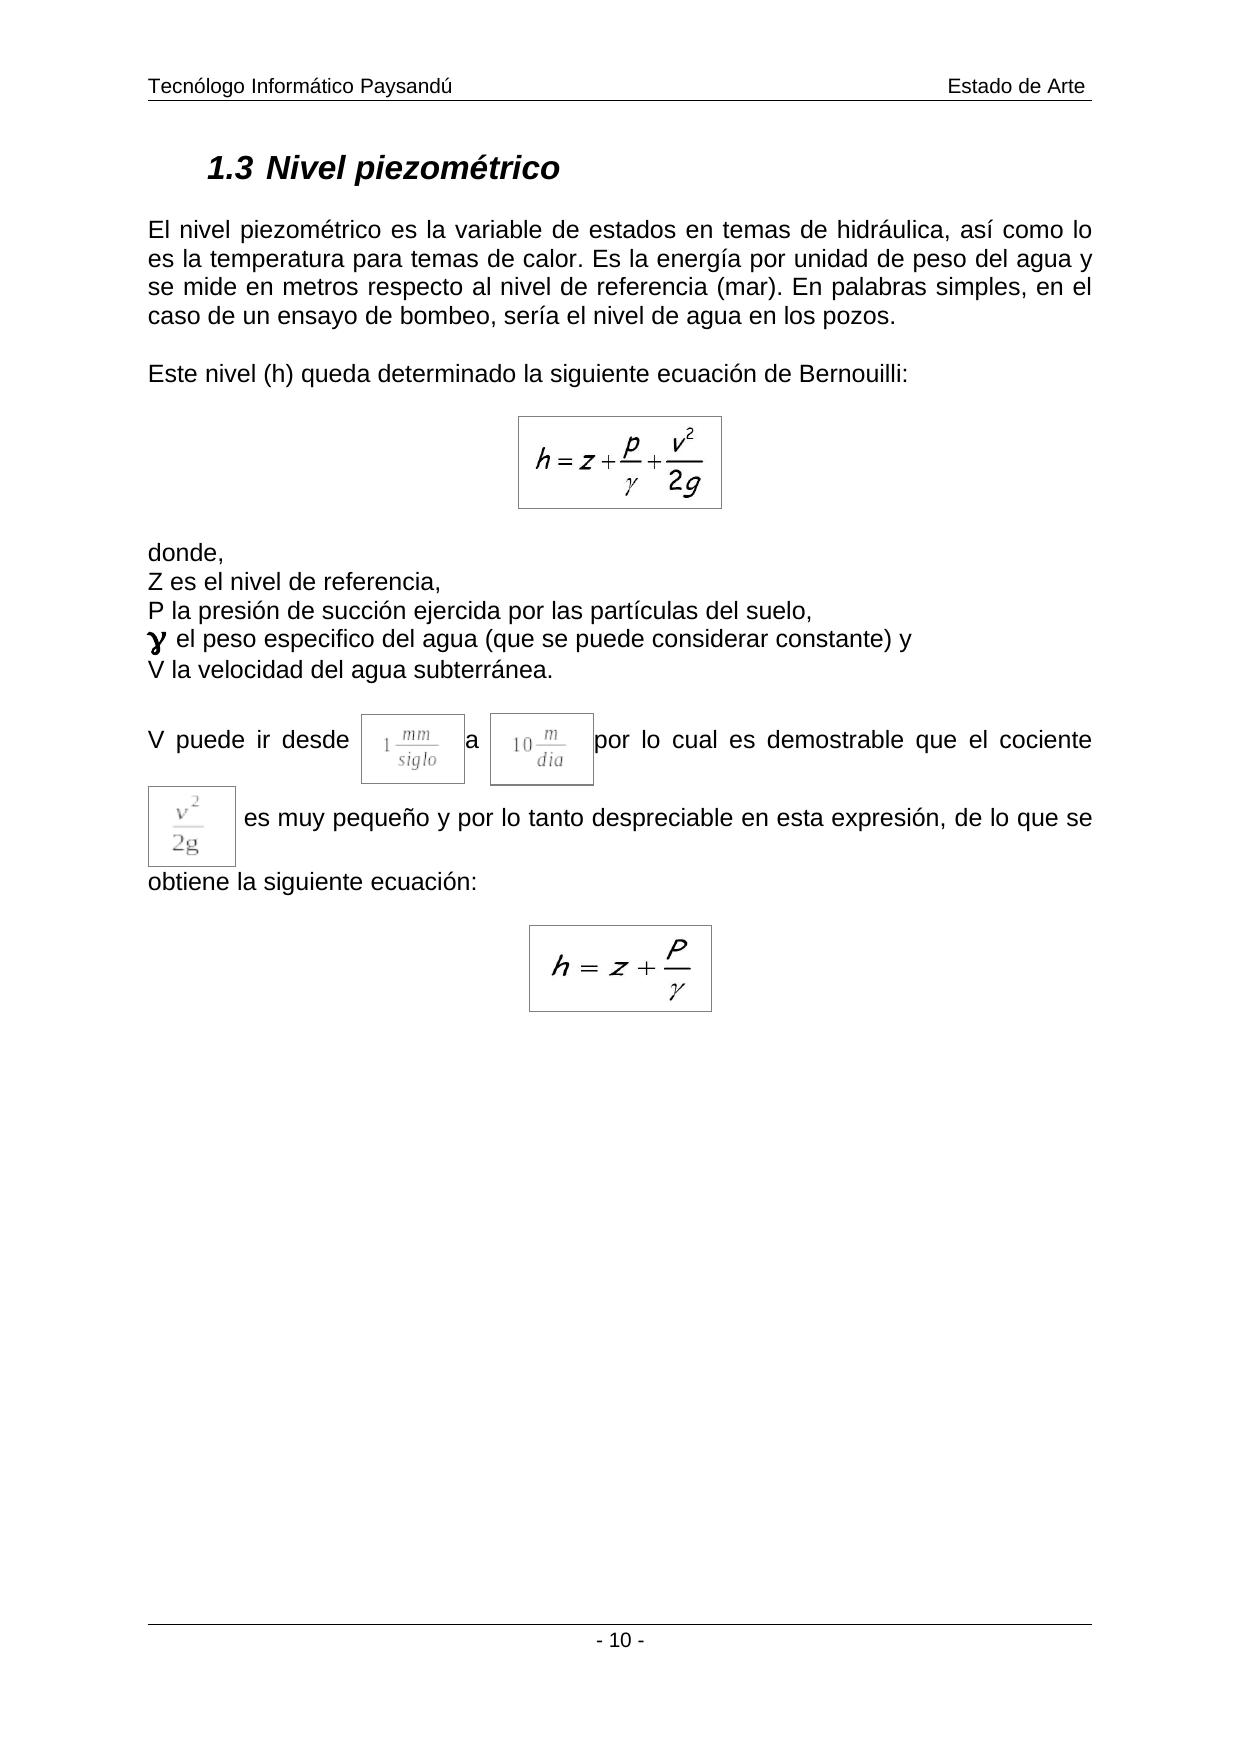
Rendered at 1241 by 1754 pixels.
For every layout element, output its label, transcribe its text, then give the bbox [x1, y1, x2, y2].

text  el peso especifico del agua (que se puede considerar constante) y [148, 624, 1092, 655]
subtitle Nivel piezométrico [207, 148, 1092, 186]
text P la presión de succión ejercida por las partículas del suelo, [148, 596, 1092, 624]
text donde, [148, 538, 1092, 567]
picture [545, 933, 695, 1003]
text Z es el nivel de referencia, [148, 567, 1092, 596]
text El nivel piezométrico es la variable de estados en temas de hidráulica, así como lo es la temperatura para temas de calor. Es la energía por unidad de peso del agua y se mide en metros respecto al nivel de referencia (mar). En palabras simples, en el caso de un ensayo de bombeo, sería el nivel de agua en los pozos. [148, 215, 1092, 330]
text V la velocidad del agua subterránea. [148, 655, 1092, 684]
text V puede ir desde a por lo cual es demostrable que el cociente es muy pequeño y por lo tanto despreciable en esta expresión, de lo que se obtiene la siguiente ecuación: [148, 712, 1092, 896]
picture [534, 425, 706, 501]
text Este nivel (h) queda determinado la siguiente ecuación de Bernouilli: [148, 359, 1092, 387]
